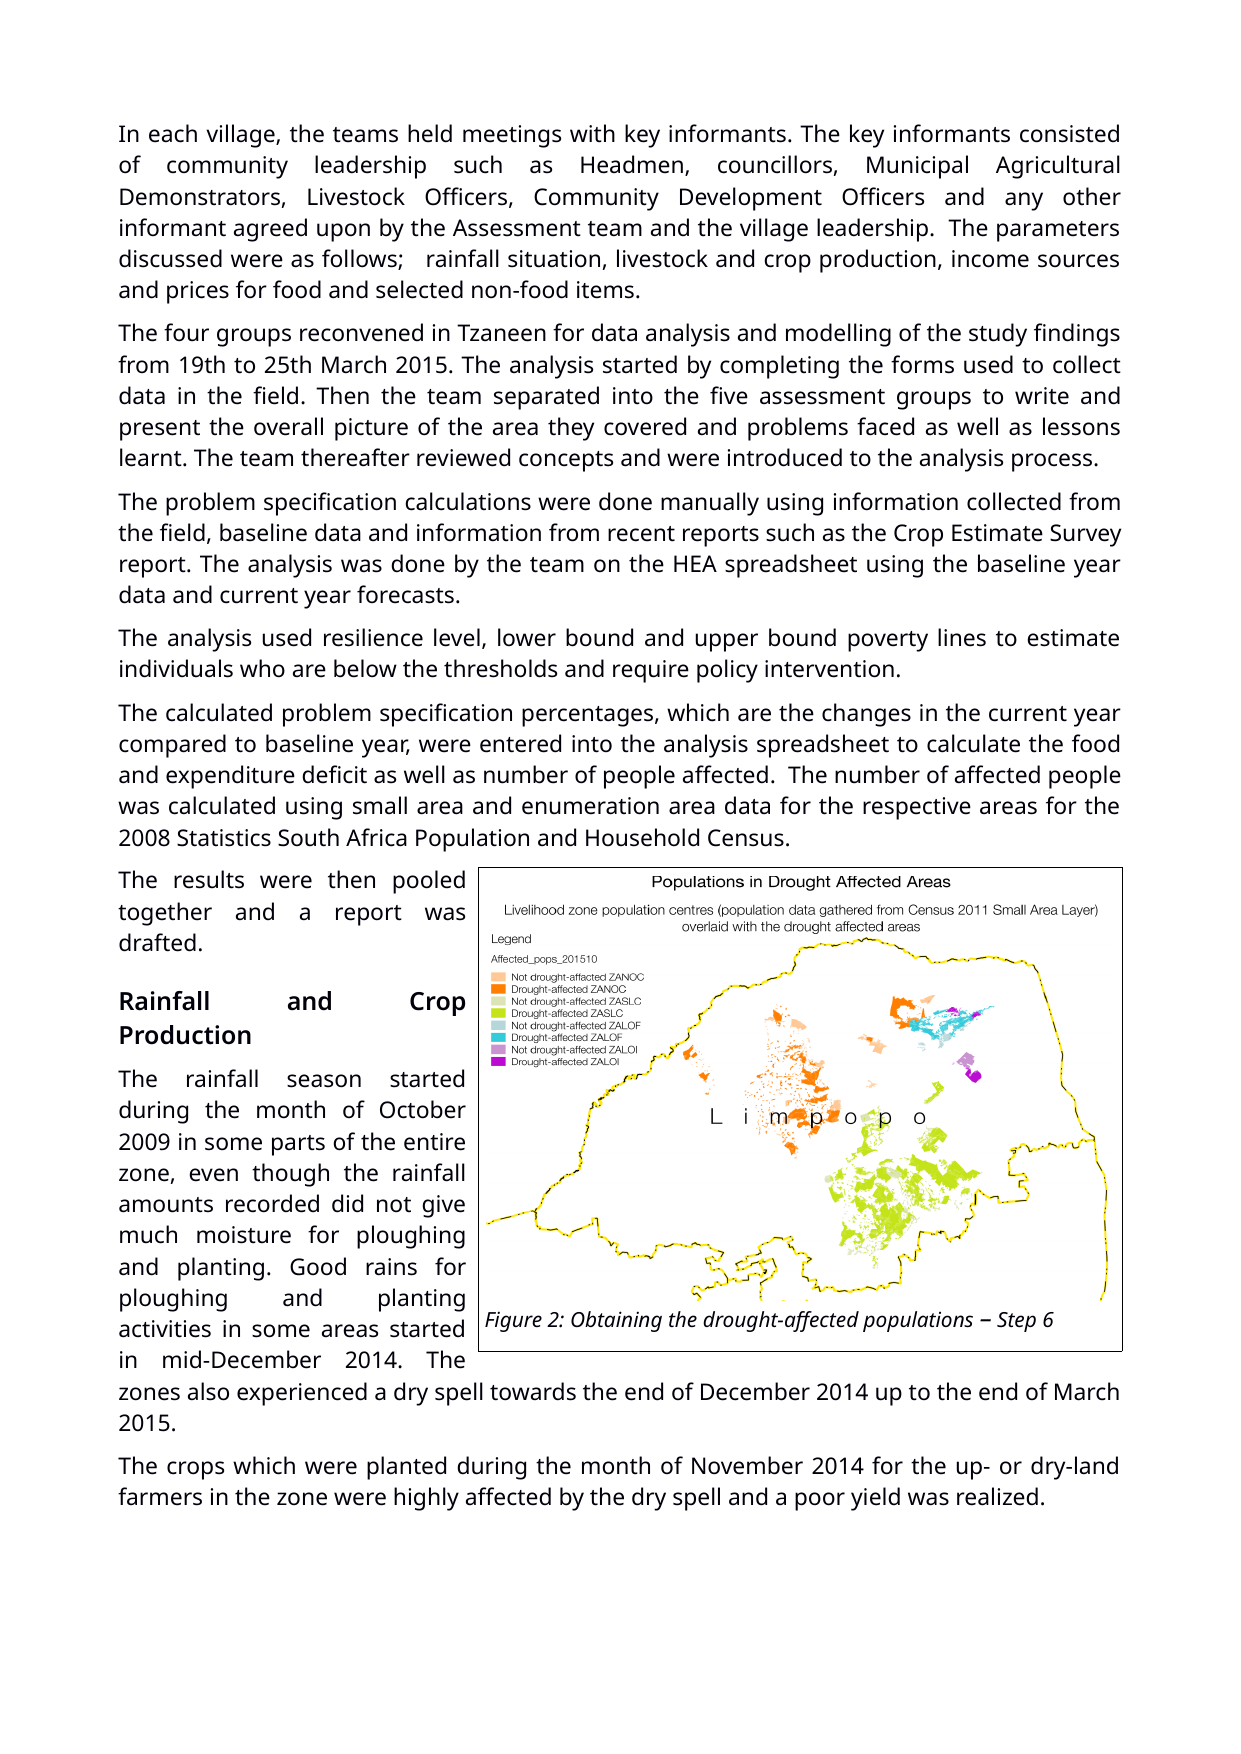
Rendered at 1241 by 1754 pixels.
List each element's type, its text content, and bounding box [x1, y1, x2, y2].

text Figure 2: Obtaining the drought-affected populations – Step 6 [484, 886, 1116, 1335]
text The four groups reconvened in Tzaneen for data analysis and modelling of the study findings from 19th to 25th March 2015. The analysis started by completing the forms used to collect data in the field. Then the team separated into the five assessment groups to write and present the overall picture of the area they covered and problems faced as well as lessons learnt. The team thereafter reviewed concepts and were introduced to the analysis process. [118, 317, 1122, 474]
picture [485, 876, 1116, 1301]
text The analysis used resilience level, lower bound and upper bound poverty lines to estimate individuals who are below the thresholds and require policy intervention. [118, 622, 1122, 685]
subtitle Rainfall and Crop Production [118, 983, 478, 1051]
text The results were then pooled together and a report was drafted. [118, 864, 1122, 958]
text The calculated problem specification percentages, which are the changes in the current year compared to baseline year, were entered into the analysis spreadsheet to calculate the food and expenditure deficit as well as number of people affected. The number of affected people was calculated using small area and enumeration area data for the respective areas for the 2008 Statistics South Africa Population and Household Census. [118, 696, 1122, 853]
text The problem specification calculations were done manually using information collected from the field, baseline data and information from recent reports such as the Crop Estimate Survey report. The analysis was done by the team on the HEA spreadsheet using the baseline year data and current year forecasts. [118, 485, 1122, 610]
text The crops which were planted during the month of November 2014 for the up- or dry-land farmers in the zone were highly affected by the dry spell and a poor yield was realized. [118, 1450, 1122, 1512]
text In each village, the teams held meetings with key informants. The key informants consisted of community leadership such as Headmen, councillors, Municipal Agricultural Demonstrators, Livestock Officers, Community Development Officers and any other informant agreed upon by the Assessment team and the village leadership. The parameters discussed were as follows; rainfall situation, livestock and crop production, income sources and prices for food and selected non-food items. [118, 118, 1122, 306]
text The rainfall season started during the month of October 2009 in some parts of the entire zone, even though the rainfall amounts recorded did not give much moisture for ploughing and planting. Good rains for ploughing and planting activities in some areas started in mid-December 2014. The zones also experienced a dry spell towards the end of December 2014 up to the end of March 2015. [118, 1063, 1122, 1438]
